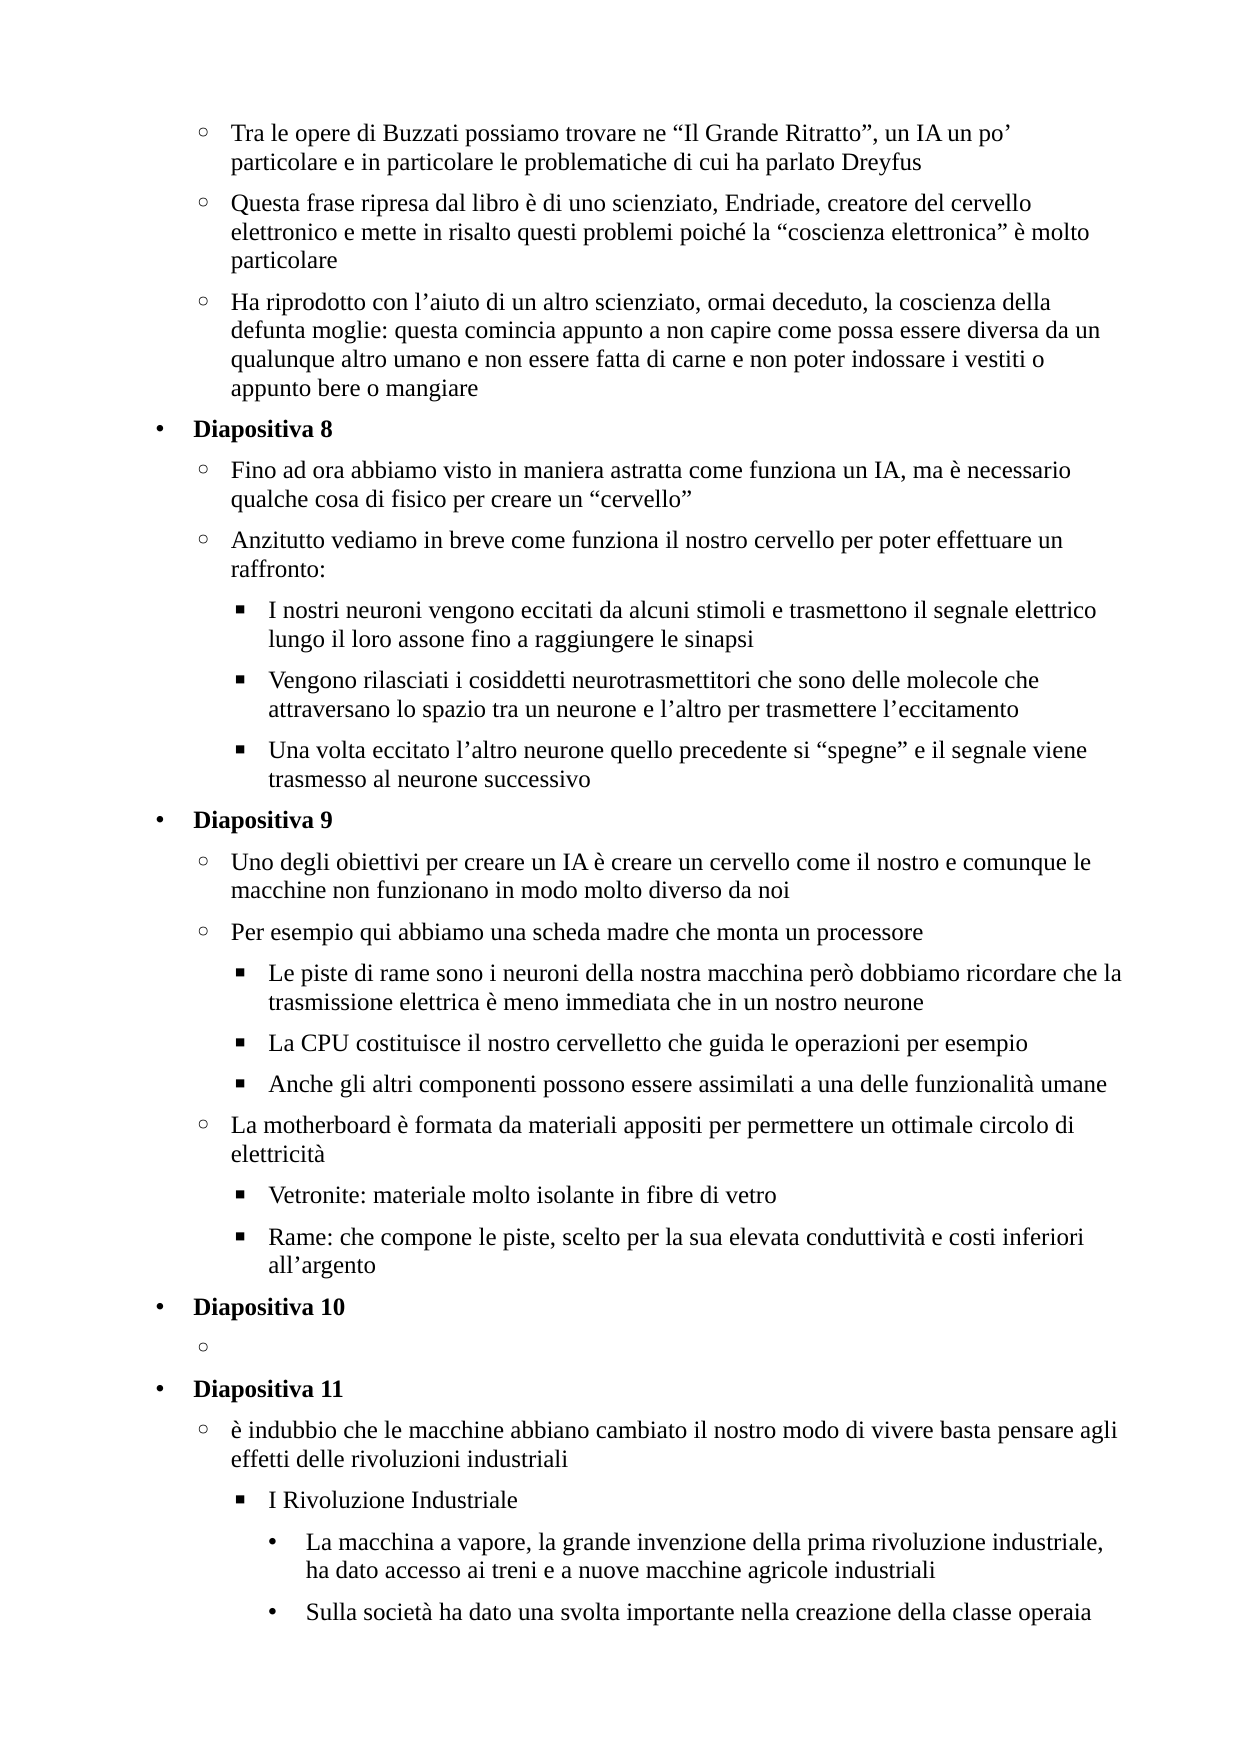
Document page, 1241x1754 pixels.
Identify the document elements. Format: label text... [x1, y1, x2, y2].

list Vetronite: materiale molto isolante in fibre di vetro [231, 1181, 1122, 1209]
list Anzitutto vediamo in breve come funziona il nostro cervello per poter effettuare un raffronto: [193, 526, 1122, 583]
list Vengono rilasciati i cosiddetti neurotrasmettitori che sono delle molecole che attraversano lo spazio tra un neurone e l’altro per trasmettere l’eccitamento [231, 666, 1122, 723]
list Diapositiva 11 [156, 1374, 1122, 1403]
list Diapositiva 8 [156, 414, 1122, 443]
list I Rivoluzione Industriale [231, 1486, 1122, 1514]
list Le piste di rame sono i neuroni della nostra macchina però dobbiamo ricordare che la trasmissione elettrica è meno immediata che in un nostro neurone [231, 958, 1122, 1016]
list Questa frase ripresa dal libro è di uno scienziato, Endriade, creatore del cervello elettronico e mette in risalto questi problemi poiché la “coscienza elettronica” è molto particolare [193, 188, 1122, 274]
list Ha riprodotto con l’aiuto di un altro scienziato, ormai deceduto, la coscienza della defunta moglie: questa comincia appunto a non capire come possa essere diversa da un qualunque altro umano e non essere fatta di carne e non poter indossare i vestiti o appunto bere o mangiare [193, 287, 1122, 402]
list Sulla società ha dato una svolta importante nella creazione della classe operaia [268, 1597, 1122, 1626]
list La macchina a vapore, la grande invenzione della prima rivoluzione industriale, ha dato accesso ai treni e a nuove macchine agricole industriali [268, 1527, 1122, 1584]
list La motherboard è formata da materiali appositi per permettere un ottimale circolo di elettricità [193, 1111, 1122, 1168]
list Diapositiva 9 [156, 806, 1122, 834]
list Uno degli obiettivi per creare un IA è creare un cervello come il nostro e comunque le macchine non funzionano in modo molto diverso da noi [193, 847, 1122, 904]
list Per esempio qui abbiamo una scheda madre che monta un processore [193, 917, 1122, 946]
list Tra le opere di Buzzati possiamo trovare ne “Il Grande Ritratto”, un IA un po’ particolare e in particolare le problematiche di cui ha parlato Dreyfus [193, 118, 1122, 176]
list Una volta eccitato l’altro neurone quello precedente si “spegne” e il segnale viene trasmesso al neurone successivo [231, 736, 1122, 793]
list è indubbio che le macchine abbiano cambiato il nostro modo di vivere basta pensare agli effetti delle rivoluzioni industriali [193, 1416, 1122, 1473]
list Fino ad ora abbiamo visto in maniera astratta come funziona un IA, ma è necessario qualche cosa di fisico per creare un “cervello” [193, 456, 1122, 513]
list Anche gli altri componenti possono essere assimilati a una delle funzionalità umane [231, 1069, 1122, 1098]
list Rame: che compone le piste, scelto per la sua elevata conduttività e costi inferiori all’argento [231, 1222, 1122, 1279]
list Diapositiva 10 [156, 1292, 1122, 1321]
list I nostri neuroni vengono eccitati da alcuni stimoli e trasmettono il segnale elettrico lungo il loro assone fino a raggiungere le sinapsi [231, 596, 1122, 653]
list La CPU costituisce il nostro cervelletto che guida le operazioni per esempio [231, 1028, 1122, 1057]
